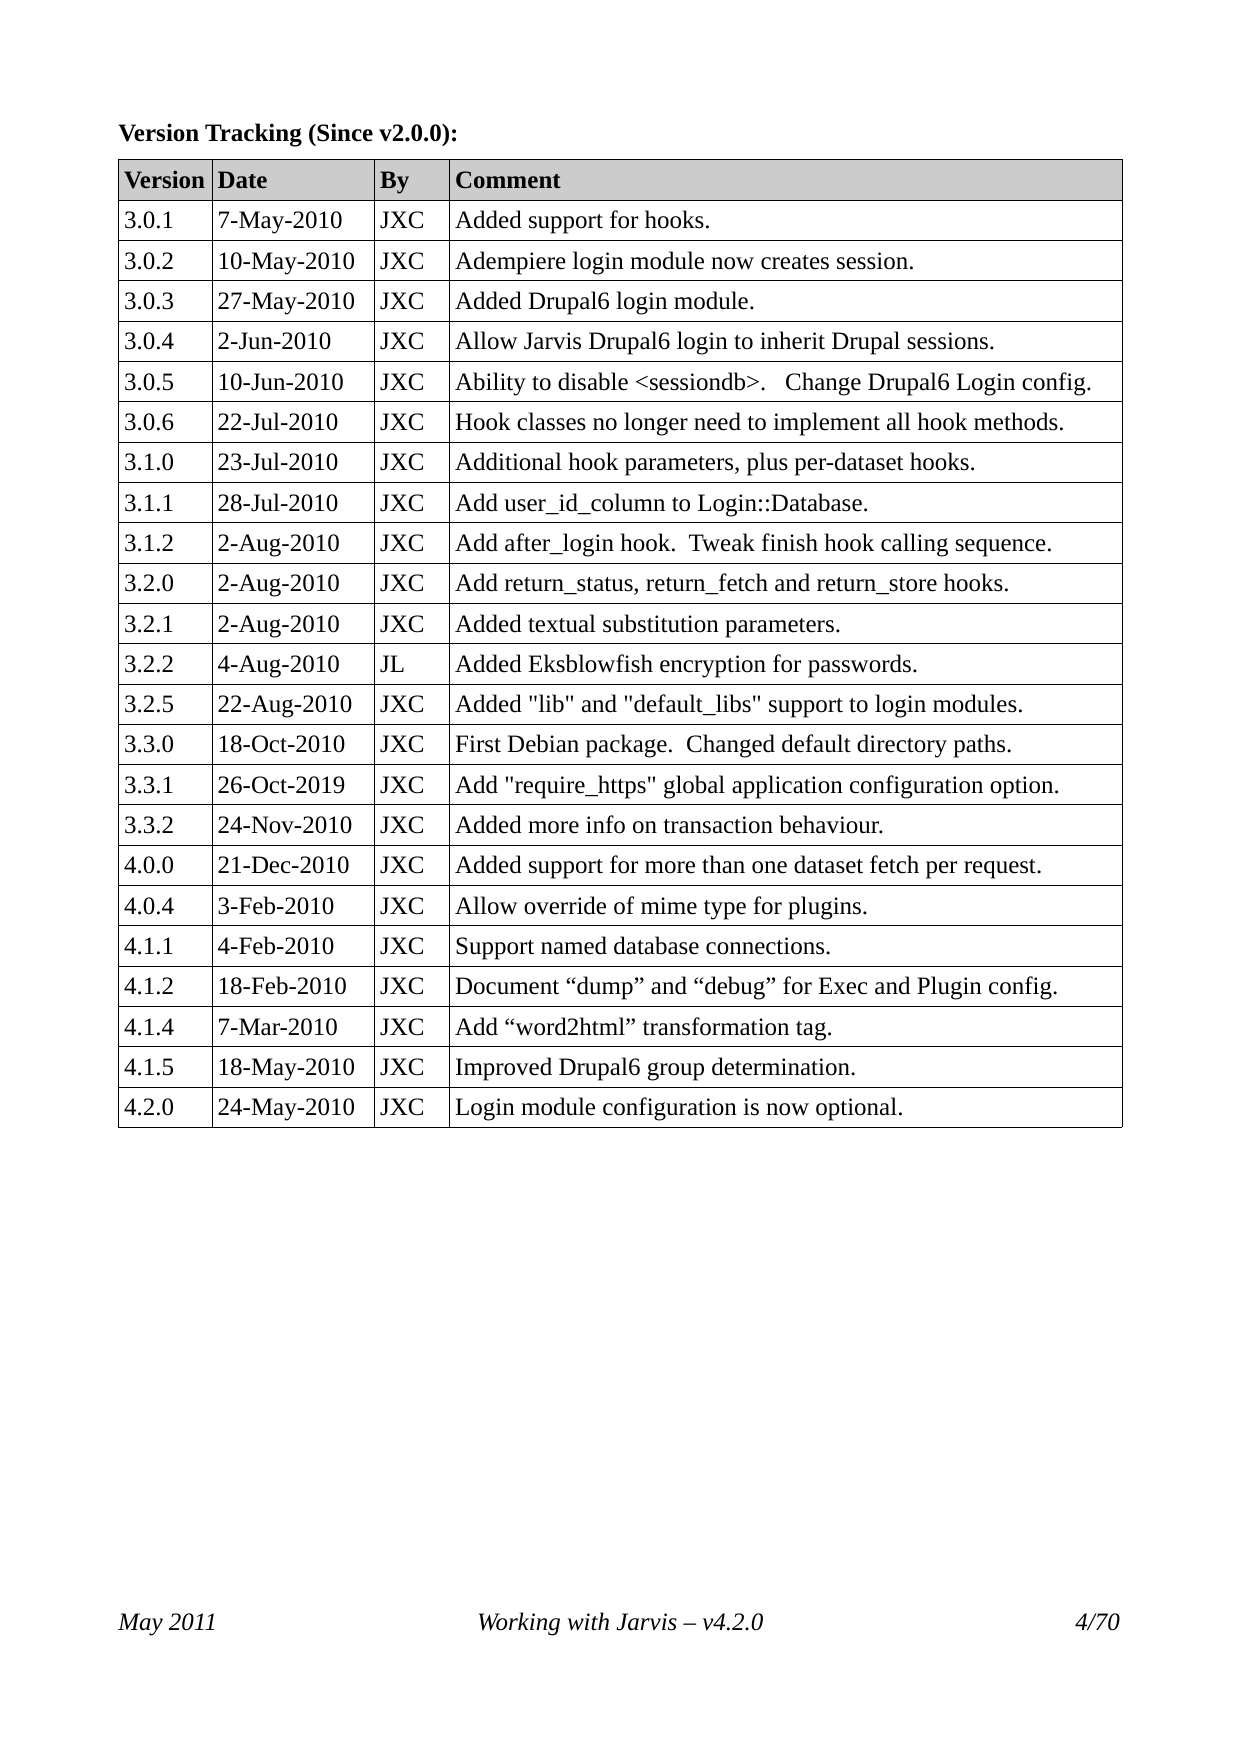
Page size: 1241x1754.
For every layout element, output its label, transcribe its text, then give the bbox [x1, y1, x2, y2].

table_cell 24-May-2010 [213, 1088, 374, 1127]
table_cell 4.1.1 [119, 926, 212, 966]
table_cell JXC [375, 201, 449, 240]
table_cell JXC [375, 805, 449, 845]
table_cell JXC [375, 362, 449, 401]
table_cell JXC [375, 886, 449, 925]
table_cell JXC [375, 926, 449, 966]
table_cell 10-Jun-2010 [213, 362, 374, 401]
table_cell Improved Drupal6 group determination. [450, 1047, 1122, 1087]
table_cell JXC [375, 483, 449, 522]
table_cell 4.0.4 [119, 886, 212, 925]
table_cell JXC [375, 523, 449, 562]
table_cell Add return_status, return_fetch and return_store hooks. [450, 564, 1122, 603]
table_header Date [213, 160, 374, 200]
table_cell Allow override of mime type for plugins. [450, 886, 1122, 925]
table_cell JXC [375, 685, 449, 724]
table_cell JXC [375, 1047, 449, 1087]
table_cell 3.2.0 [119, 564, 212, 603]
table_cell 3.0.4 [119, 322, 212, 361]
table_cell 27-May-2010 [213, 281, 374, 321]
table_cell 3.1.1 [119, 483, 212, 522]
table_cell Document “dump” and “debug” for Exec and Plugin config. [450, 967, 1122, 1006]
table_cell Added "lib" and "default_libs" support to login modules. [450, 685, 1122, 724]
table_cell 3.1.0 [119, 443, 212, 482]
table_cell Add "require_https" global application configuration option. [450, 765, 1122, 804]
table_cell Added Eksblowfish encryption for passwords. [450, 644, 1122, 683]
table_cell 3.0.1 [119, 201, 212, 240]
table_cell 4.1.4 [119, 1007, 212, 1046]
table_cell JXC [375, 564, 449, 603]
table_cell Additional hook parameters, plus per-dataset hooks. [450, 443, 1122, 482]
table_cell 18-Feb-2010 [213, 967, 374, 1006]
table_cell JXC [375, 281, 449, 321]
table_cell 4.1.5 [119, 1047, 212, 1087]
table_cell Added more info on transaction behaviour. [450, 805, 1122, 845]
table_cell 3.3.1 [119, 765, 212, 804]
table_cell JL [375, 644, 449, 683]
table_cell 4-Aug-2010 [213, 644, 374, 683]
table_cell JXC [375, 604, 449, 643]
table_cell 3.0.3 [119, 281, 212, 321]
table_cell 28-Jul-2010 [213, 483, 374, 522]
table_cell JXC [375, 1007, 449, 1046]
table_cell 3.0.2 [119, 241, 212, 280]
table_cell 4-Feb-2010 [213, 926, 374, 966]
table_cell 7-Mar-2010 [213, 1007, 374, 1046]
table_cell 4.2.0 [119, 1088, 212, 1127]
table_cell 22-Aug-2010 [213, 685, 374, 724]
table_cell JXC [375, 322, 449, 361]
table_cell Adempiere login module now creates session. [450, 241, 1122, 280]
table_cell 18-May-2010 [213, 1047, 374, 1087]
table_cell First Debian package. Changed default directory paths. [450, 725, 1122, 764]
table_header Version [119, 160, 212, 200]
table_cell 3.2.2 [119, 644, 212, 683]
table_cell 24-Nov-2010 [213, 805, 374, 845]
table_cell JXC [375, 402, 449, 442]
table_cell JXC [375, 765, 449, 804]
table_cell Ability to disable <sessiondb>. Change Drupal6 Login config. [450, 362, 1122, 401]
table_cell JXC [375, 725, 449, 764]
table_cell 3.2.1 [119, 604, 212, 643]
table_cell JXC [375, 967, 449, 1006]
table_cell 2-Aug-2010 [213, 564, 374, 603]
table_cell 3.3.2 [119, 805, 212, 845]
table_cell 7-May-2010 [213, 201, 374, 240]
table_cell 2-Aug-2010 [213, 523, 374, 562]
table_header By [375, 160, 449, 200]
table_cell Add “word2html” transformation tag. [450, 1007, 1122, 1046]
table_cell 3.1.2 [119, 523, 212, 562]
table_cell Added textual substitution parameters. [450, 604, 1122, 643]
table_cell 3.0.6 [119, 402, 212, 442]
table_cell 21-Dec-2010 [213, 846, 374, 885]
table_cell 3-Feb-2010 [213, 886, 374, 925]
table_cell 3.3.0 [119, 725, 212, 764]
table_cell Add after_login hook. Tweak finish hook calling sequence. [450, 523, 1122, 562]
table_cell 2-Aug-2010 [213, 604, 374, 643]
table_cell 3.2.5 [119, 685, 212, 724]
table_cell 2-Jun-2010 [213, 322, 374, 361]
text Version Tracking (Since v2.0.0): [118, 118, 1122, 147]
table_cell 10-May-2010 [213, 241, 374, 280]
table_cell JXC [375, 846, 449, 885]
table_cell Added Drupal6 login module. [450, 281, 1122, 321]
table_cell 26-Oct-2019 [213, 765, 374, 804]
table_cell Allow Jarvis Drupal6 login to inherit Drupal sessions. [450, 322, 1122, 361]
table_cell JXC [375, 241, 449, 280]
table_cell Login module configuration is now optional. [450, 1088, 1122, 1127]
table_cell Hook classes no longer need to implement all hook methods. [450, 402, 1122, 442]
table_cell 4.1.2 [119, 967, 212, 1006]
table_cell Added support for hooks. [450, 201, 1122, 240]
table_cell 22-Jul-2010 [213, 402, 374, 442]
table_cell 3.0.5 [119, 362, 212, 401]
table_cell Added support for more than one dataset fetch per request. [450, 846, 1122, 885]
table_cell JXC [375, 1088, 449, 1127]
table_cell Add user_id_column to Login::Database. [450, 483, 1122, 522]
table_header Comment [450, 160, 1122, 200]
table_cell Support named database connections. [450, 926, 1122, 966]
table_cell JXC [375, 443, 449, 482]
table_cell 4.0.0 [119, 846, 212, 885]
table_cell 18-Oct-2010 [213, 725, 374, 764]
table_cell 23-Jul-2010 [213, 443, 374, 482]
